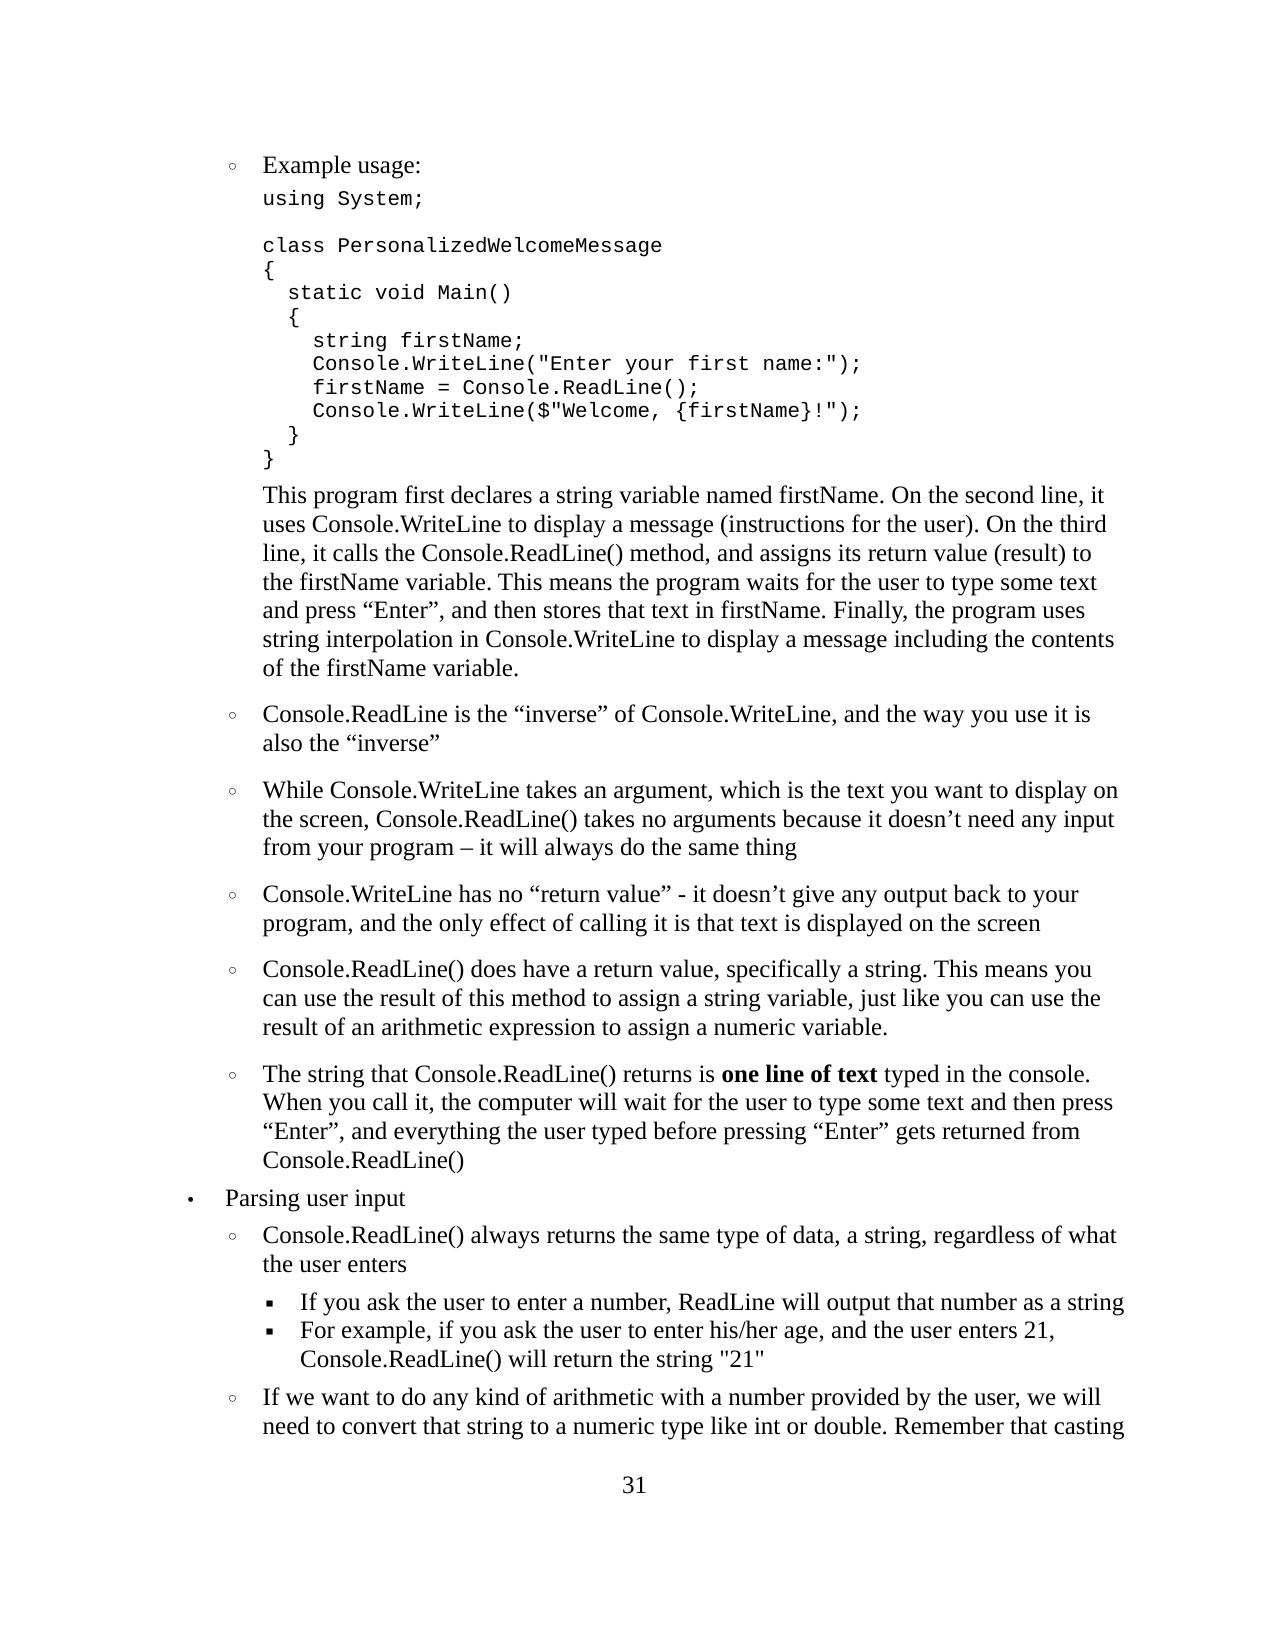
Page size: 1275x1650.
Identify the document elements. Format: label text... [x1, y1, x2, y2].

list Console.ReadLine is the “inverse” of Console.WriteLine, and the way you use it is also the “inverse” [225, 699, 1125, 757]
list Console.WriteLine has no “return value” - it doesn’t give any output back to your program, and the only effect of calling it is that text is displayed on the screen [225, 879, 1125, 937]
list { [225, 259, 1125, 282]
list For example, if you ask the user to enter his/her age, and the user enters 21, Console.ReadLine() will return the string "21" [262, 1316, 1125, 1373]
list { [225, 306, 1125, 329]
list Parsing user input [187, 1183, 1125, 1211]
list If you ask the user to enter a number, ReadLine will output that number as a string [262, 1287, 1125, 1316]
list firstName = Console.ReadLine(); [225, 377, 1125, 401]
list This program first declares a string variable named firstName. On the second line, it uses Console.WriteLine to display a message (instructions for the user). On the third line, it calls the Console.ReadLine() method, and assigns its return value (result) to the firstName variable. This means the program waits for the user to type some text and press “Enter”, and then stores that text in firstName. Finally, the program uses string interpolation in Console.WriteLine to display a message including the contents of the firstName variable. [225, 480, 1125, 682]
list Example usage: [225, 150, 1125, 179]
list string firstName; [225, 329, 1125, 353]
list Console.WriteLine("Enter your first name:"); [225, 353, 1125, 377]
list Console.ReadLine() always returns the same type of data, a string, regardless of what the user enters [225, 1220, 1125, 1278]
list class PersonalizedWelcomeMessage [225, 235, 1125, 259]
list While Console.WriteLine takes an argument, which is the text you want to display on the screen, Console.ReadLine() takes no arguments because it doesn’t need any input from your program – it will always do the same thing [225, 775, 1125, 861]
list static void Main() [225, 282, 1125, 306]
list } [225, 424, 1125, 448]
list Console.WriteLine($"Welcome, {firstName}!"); [225, 401, 1125, 424]
list The string that Console.ReadLine() returns is one line of text typed in the console. When you call it, the computer will wait for the user to type some text and then press “Enter”, and everything the user typed before pressing “Enter” gets returned from Console.ReadLine() [225, 1059, 1125, 1174]
list using System; [225, 188, 1125, 211]
list Console.ReadLine() does have a return value, specifically a string. This means you can use the result of this method to assign a string variable, just like you can use the result of an arithmetic expression to assign a numeric variable. [225, 954, 1125, 1041]
list } [225, 448, 1125, 471]
list If we want to do any kind of arithmetic with a number provided by the user, we will need to convert that string to a numeric type like int or double. Remember that casting [225, 1382, 1125, 1439]
